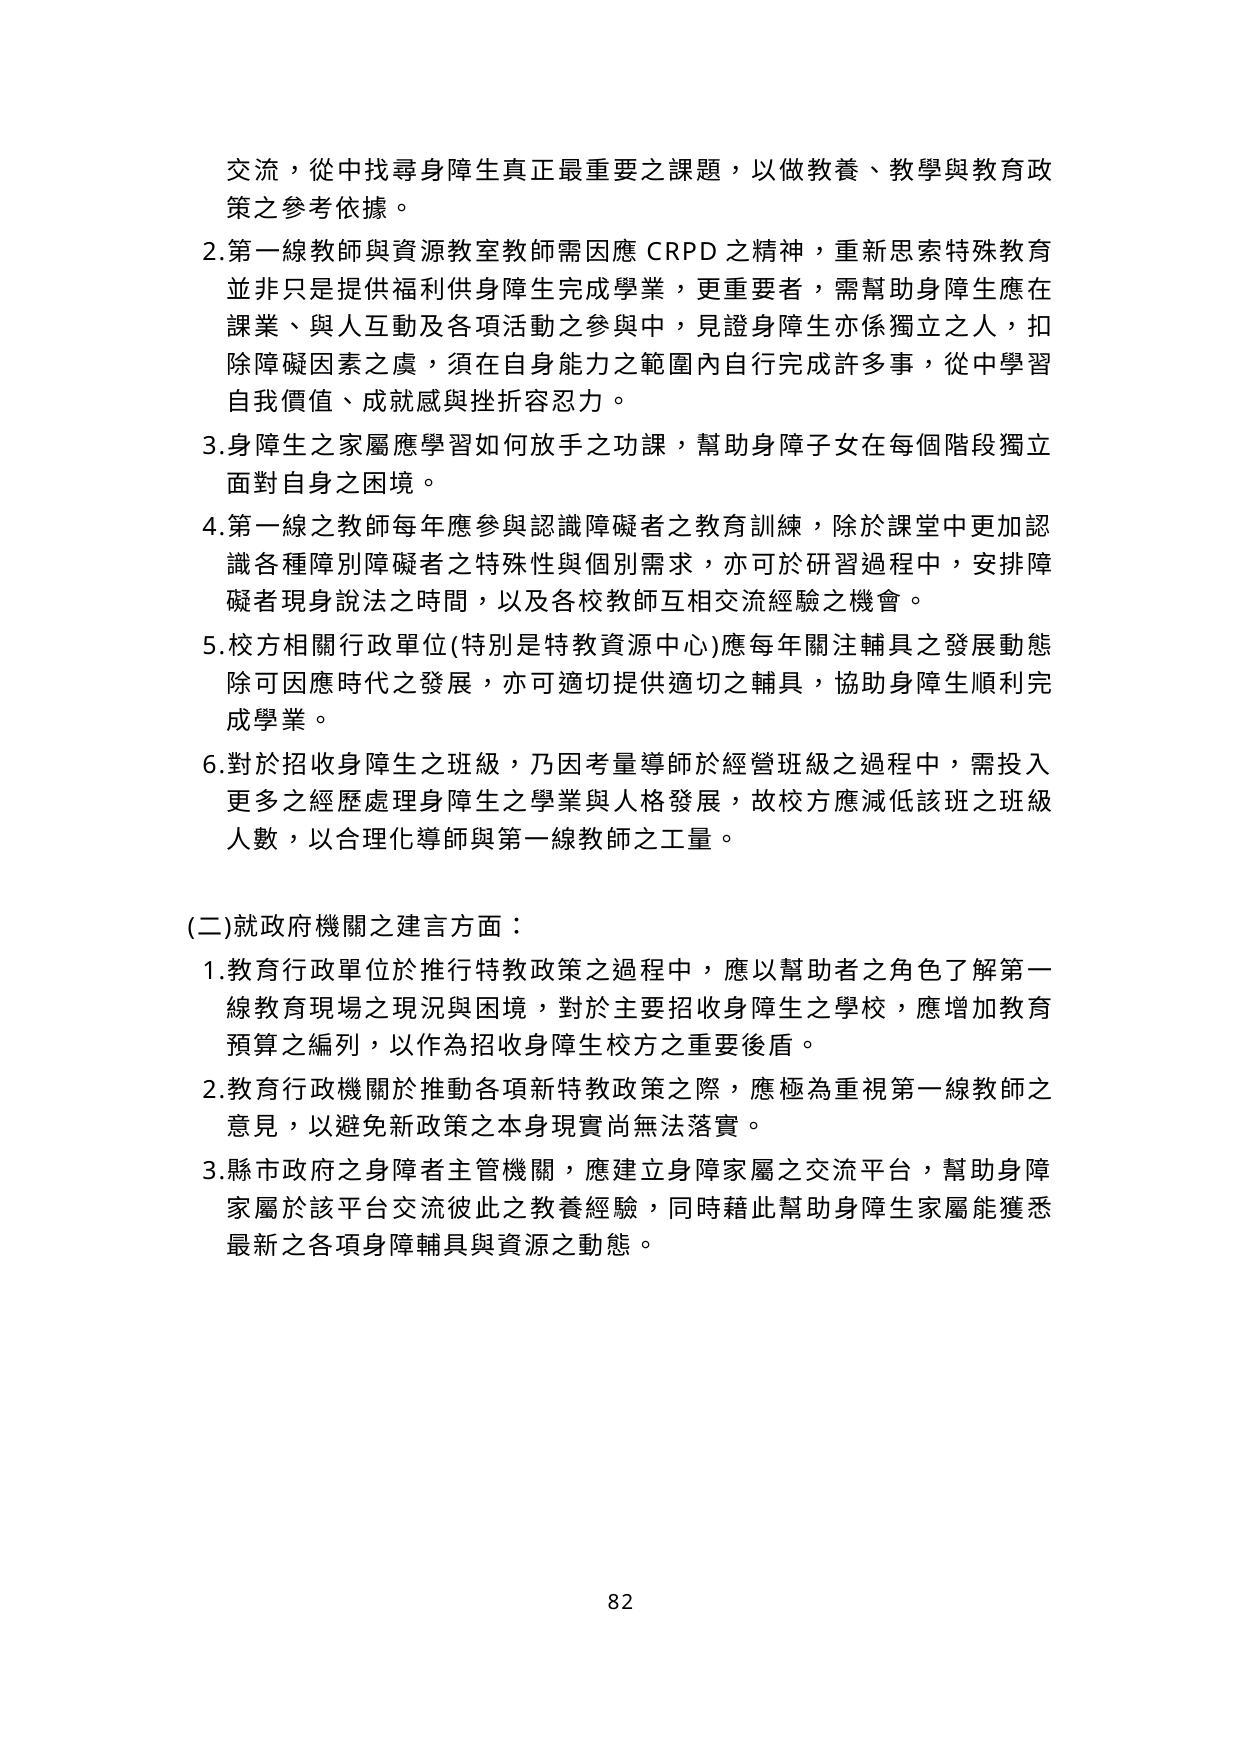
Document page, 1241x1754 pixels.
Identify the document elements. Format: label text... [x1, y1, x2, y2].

text 3.縣市政府之身障者主管機關，應建立身障家屬之交流平台，幫助身障家屬於該平台交流彼此之教養經驗，同時藉此幫助身障生家屬能獲悉最新之各項身障輔具與資源之動態。 [202, 1150, 1053, 1262]
text 5.校方相關行政單位(特別是特教資源中心)應每年關注輔具之發展動態，除可因應時代之發展，亦可適切提供適切之輔具，協助身障生順利完成學業。 [202, 625, 1053, 737]
text 交流，從中找尋身障生真正最重要之課題，以做教養、教學與教育政策之參考依據。 [202, 150, 1053, 225]
text 3.身障生之家屬應學習如何放手之功課，幫助身障子女在每個階段獨立面對自身之困境。 [202, 425, 1053, 500]
text (二)就政府機關之建言方面： [187, 906, 1053, 944]
text 2.教育行政機關於推動各項新特教政策之際，應極為重視第一線教師之意見，以避免新政策之本身現實尚無法落實。 [202, 1069, 1053, 1144]
text 2.第一線教師與資源教室教師需因應CRPD之精神，重新思索特殊教育並非只是提供福利供身障生完成學業，更重要者，需幫助身障生應在課業、與人互動及各項活動之參與中，見證身障生亦係獨立之人，扣除障礙因素之虞，須在自身能力之範圍內自行完成許多事，從中學習自我價值、成就感與挫折容忍力。 [202, 231, 1053, 419]
text 4.第一線之教師每年應參與認識障礙者之教育訓練，除於課堂中更加認識各種障別障礙者之特殊性與個別需求，亦可於研習過程中，安排障礙者現身說法之時間，以及各校教師互相交流經驗之機會。 [202, 506, 1053, 619]
text 1.教育行政單位於推行特教政策之過程中，應以幫助者之角色了解第一線教育現場之現況與困境，對於主要招收身障生之學校，應增加教育預算之編列，以作為招收身障生校方之重要後盾。 [202, 950, 1053, 1062]
text 6.對於招收身障生之班級，乃因考量導師於經營班級之過程中，需投入更多之經歷處理身障生之學業與人格發展，故校方應減低該班之班級人數，以合理化導師與第一線教師之工量。 [202, 744, 1053, 856]
